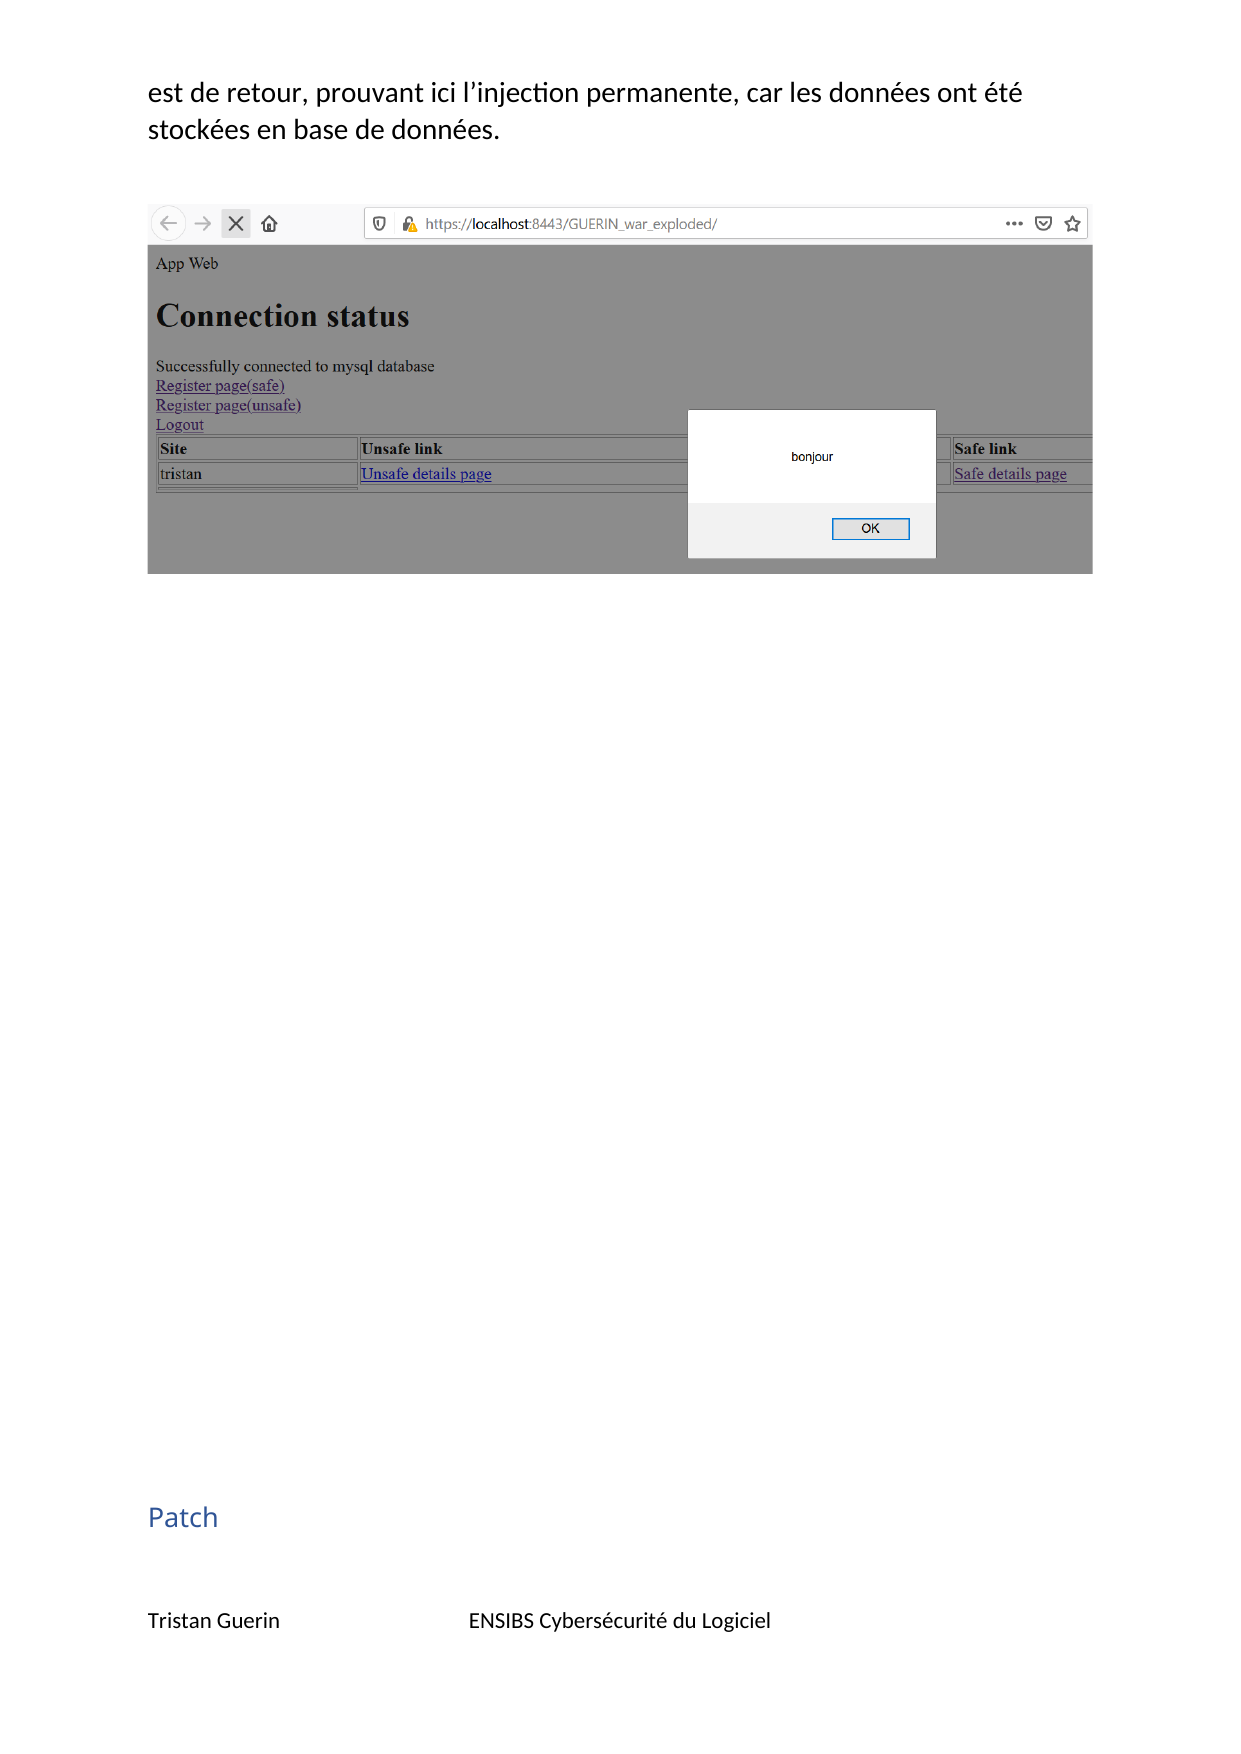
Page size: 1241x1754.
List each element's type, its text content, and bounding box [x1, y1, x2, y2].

subtitle Patch [148, 1498, 1093, 1535]
text est de retour, prouvant ici l’injection permanente, car les données ont été stockées en base de données. [148, 74, 1093, 147]
